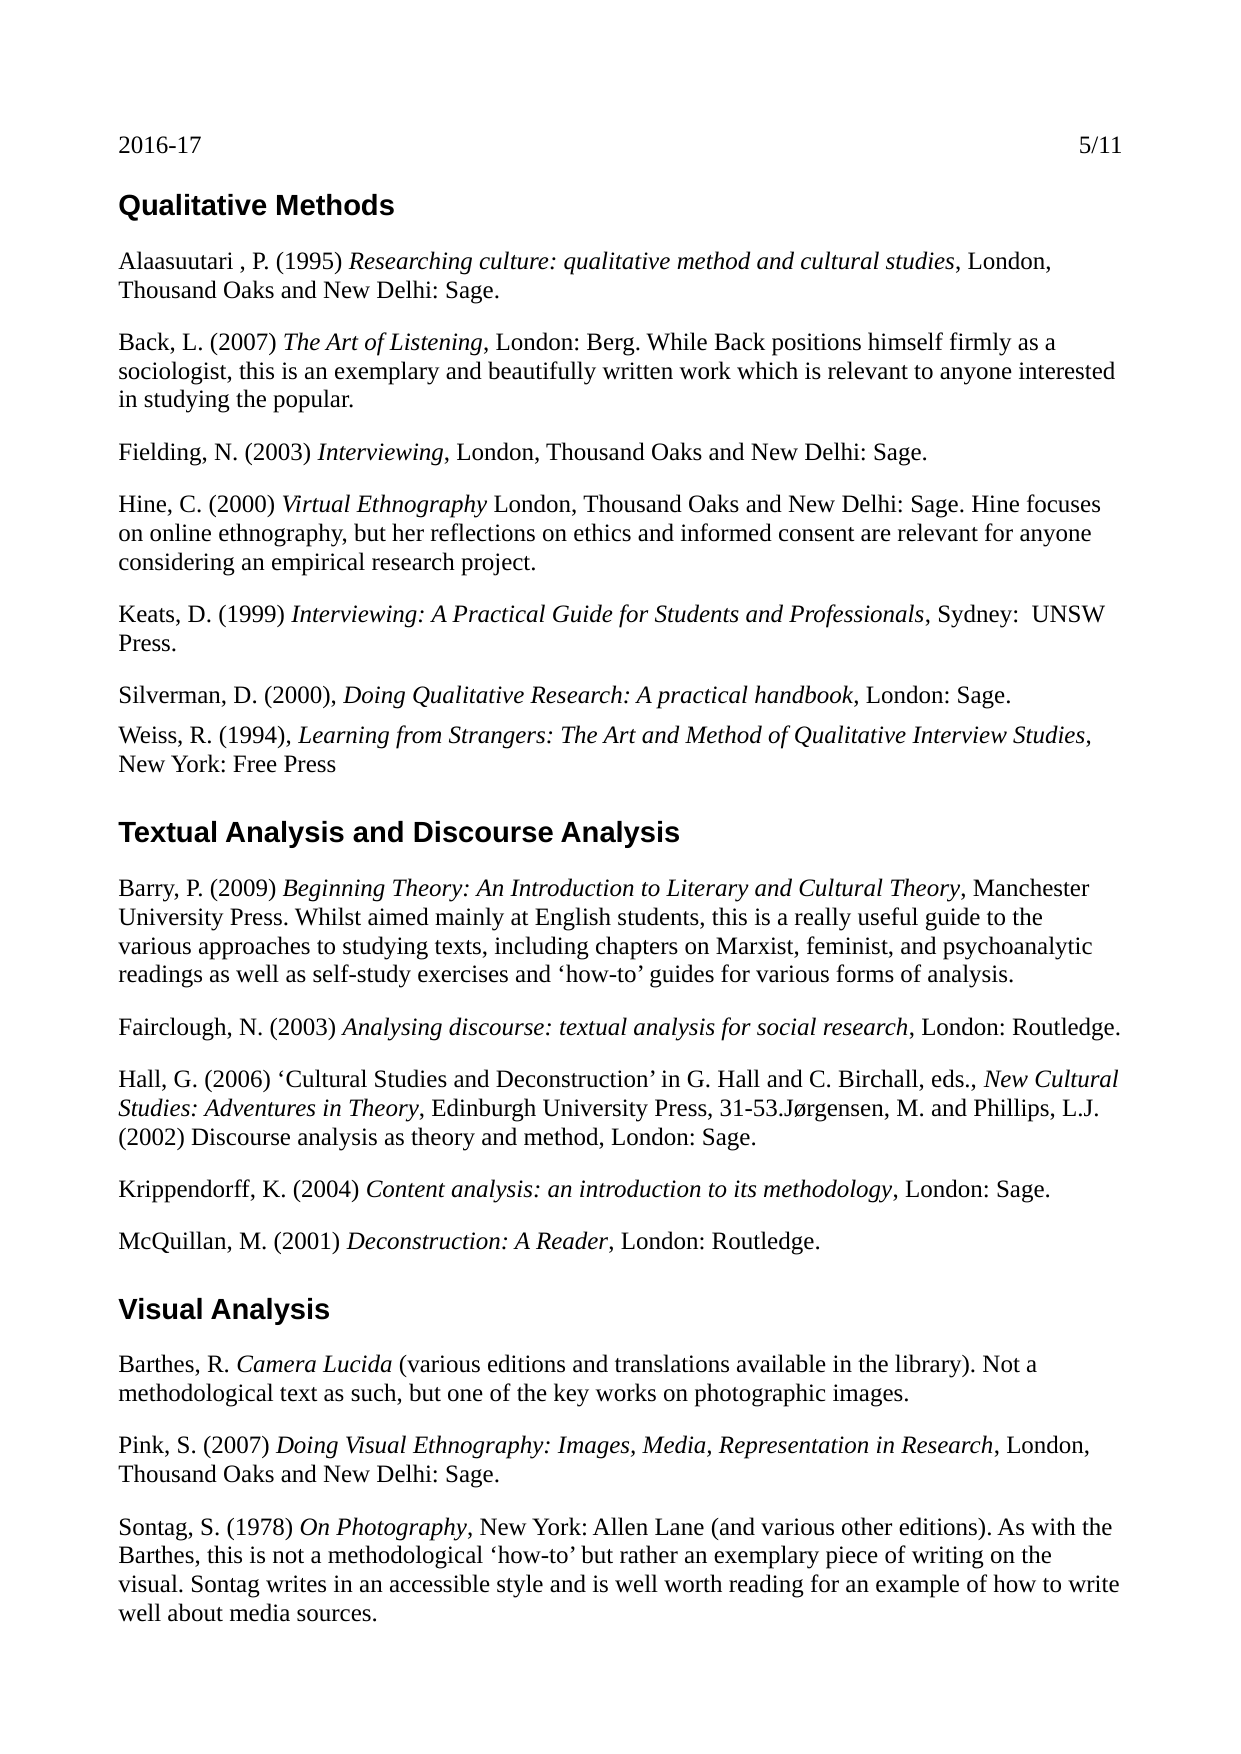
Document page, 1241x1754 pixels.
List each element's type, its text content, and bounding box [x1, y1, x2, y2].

text Barthes, R. Camera Lucida (various editions and translations available in the library). Not a methodological text as such, but one of the key works on photographic images. [118, 1349, 1122, 1407]
text Back, L. (2007) The Art of Listening, London: Berg. While Back positions himself firmly as a sociologist, this is an exemplary and beautifully written work which is relevant to anyone interested in studying the popular. [118, 327, 1122, 413]
subtitle Visual Analysis [118, 1292, 1122, 1325]
text Weiss, R. (1994), Learning from Strangers: The Art and Method of Qualitative Interview Studies, New York: Free Press [118, 720, 1122, 778]
text Fairclough, N. (2003) Analysing discourse: textual analysis for social research, London: Routledge. [118, 1012, 1122, 1041]
text Sontag, S. (1978) On Photography, New York: Allen Lane (and various other editions). As with the Barthes, this is not a methodological ‘how-to’ but rather an exemplary piece of writing on the visual. Sontag writes in an accessible style and is well worth reading for an example of how to write well about media sources. [118, 1512, 1122, 1627]
text Pink, S. (2007) Doing Visual Ethnography: Images, Media, Representation in Research, London, Thousand Oaks and New Delhi: Sage. [118, 1431, 1122, 1488]
text Hall, G. (2006) ‘Cultural Studies and Deconstruction’ in G. Hall and C. Birchall, eds., New Cultural Studies: Adventures in Theory, Edinburgh University Press, 31-53.Jørgensen, M. and Phillips, L.J. (2002) Discourse analysis as theory and method, London: Sage. [118, 1064, 1122, 1150]
text Fielding, N. (2003) Interviewing, London, Thousand Oaks and New Delhi: Sage. [118, 437, 1122, 466]
text Alaasuutari , P. (1995) Researching culture: qualitative method and cultural studies, London, Thousand Oaks and New Delhi: Sage. [118, 246, 1122, 303]
text Krippendorff, K. (2004) Content analysis: an introduction to its methodology, London: Sage. [118, 1174, 1122, 1203]
text Hine, C. (2000) Virtual Ethnography London, Thousand Oaks and New Delhi: Sage. Hine focuses on online ethnography, but her reflections on ethics and informed consent are relevant for anyone considering an empirical research project. [118, 489, 1122, 575]
text Silverman, D. (2000), Doing Qualitative Research: A practical handbook, London: Sage. [118, 680, 1122, 709]
text Keats, D. (1999) Interviewing: A Practical Guide for Students and Professionals, Sydney: UNSW Press. [118, 599, 1122, 656]
text McQuillan, M. (2001) Deconstruction: A Reader, London: Routledge. [118, 1226, 1122, 1255]
subtitle Qualitative Methods [118, 188, 1122, 222]
text Barry, P. (2009) Beginning Theory: An Introduction to Literary and Cultural Theory, Manchester University Press. Whilst aimed mainly at English students, this is a really useful guide to the various approaches to studying texts, including chapters on Marxist, feminist, and psychoanalytic readings as well as self-study exercises and ‘how-to’ guides for various forms of analysis. [118, 873, 1122, 988]
subtitle Textual Analysis and Discourse Analysis [118, 815, 1122, 849]
